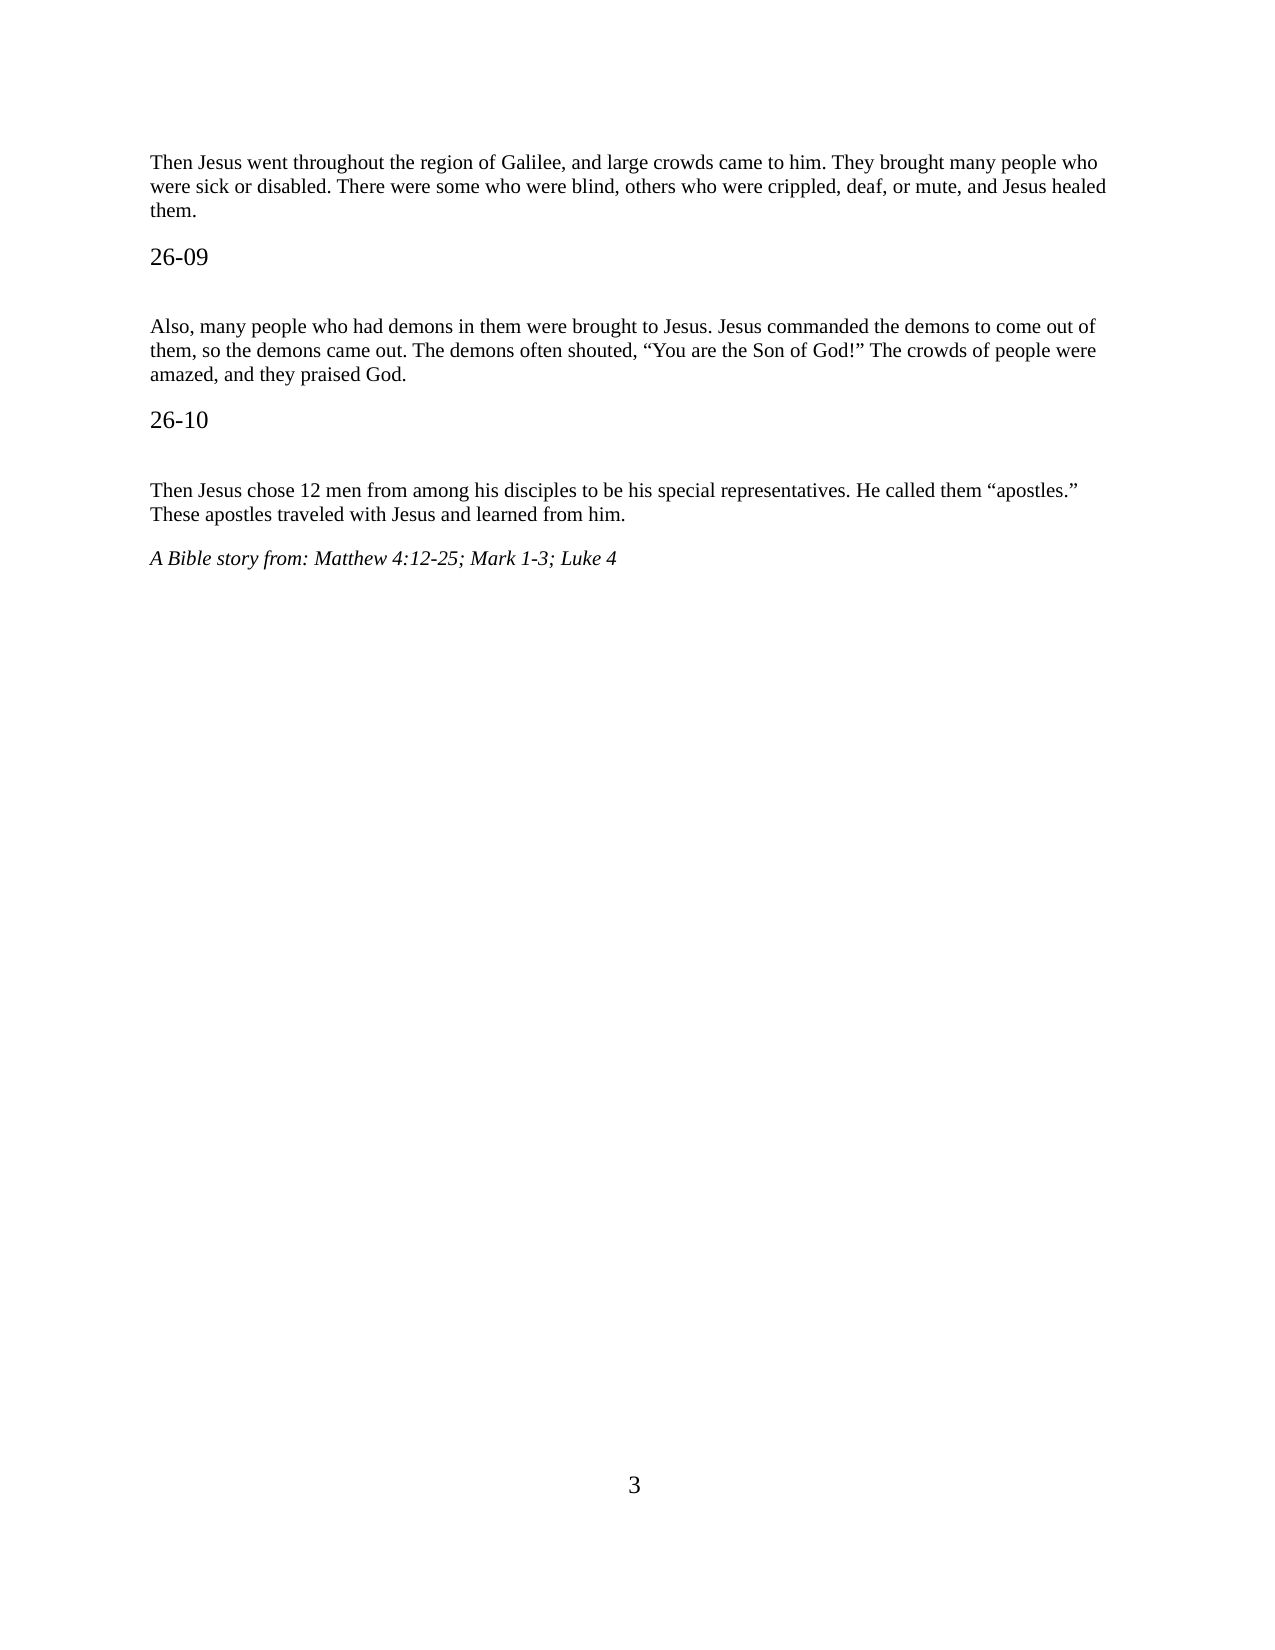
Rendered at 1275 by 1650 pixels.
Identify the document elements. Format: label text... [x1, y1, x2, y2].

text Also, many people who had demons in them were brought to Jesus. Jesus commanded the demons to come out of them, so the demons came out. The demons often shouted, “You are the Son of God!” The crowds of people were amazed, and they praised God. [150, 314, 1125, 386]
text A Bible story from: Matthew 4:12-25; Mark 1-3; Luke 4 [150, 546, 1125, 569]
text Then Jesus went throughout the region of Galilee, and large crowds came to him. They brought many people who were sick or disabled. There were some who were blind, others who were crippled, deaf, or mute, and Jesus healed them. [150, 150, 1125, 222]
subtitle 26-10 [150, 406, 1125, 434]
subtitle 26-09 [150, 242, 1125, 270]
text Then Jesus chose 12 men from among his disciples to be his special representatives. He called them “apostles.” These apostles traveled with Jesus and learned from him. [150, 478, 1125, 526]
